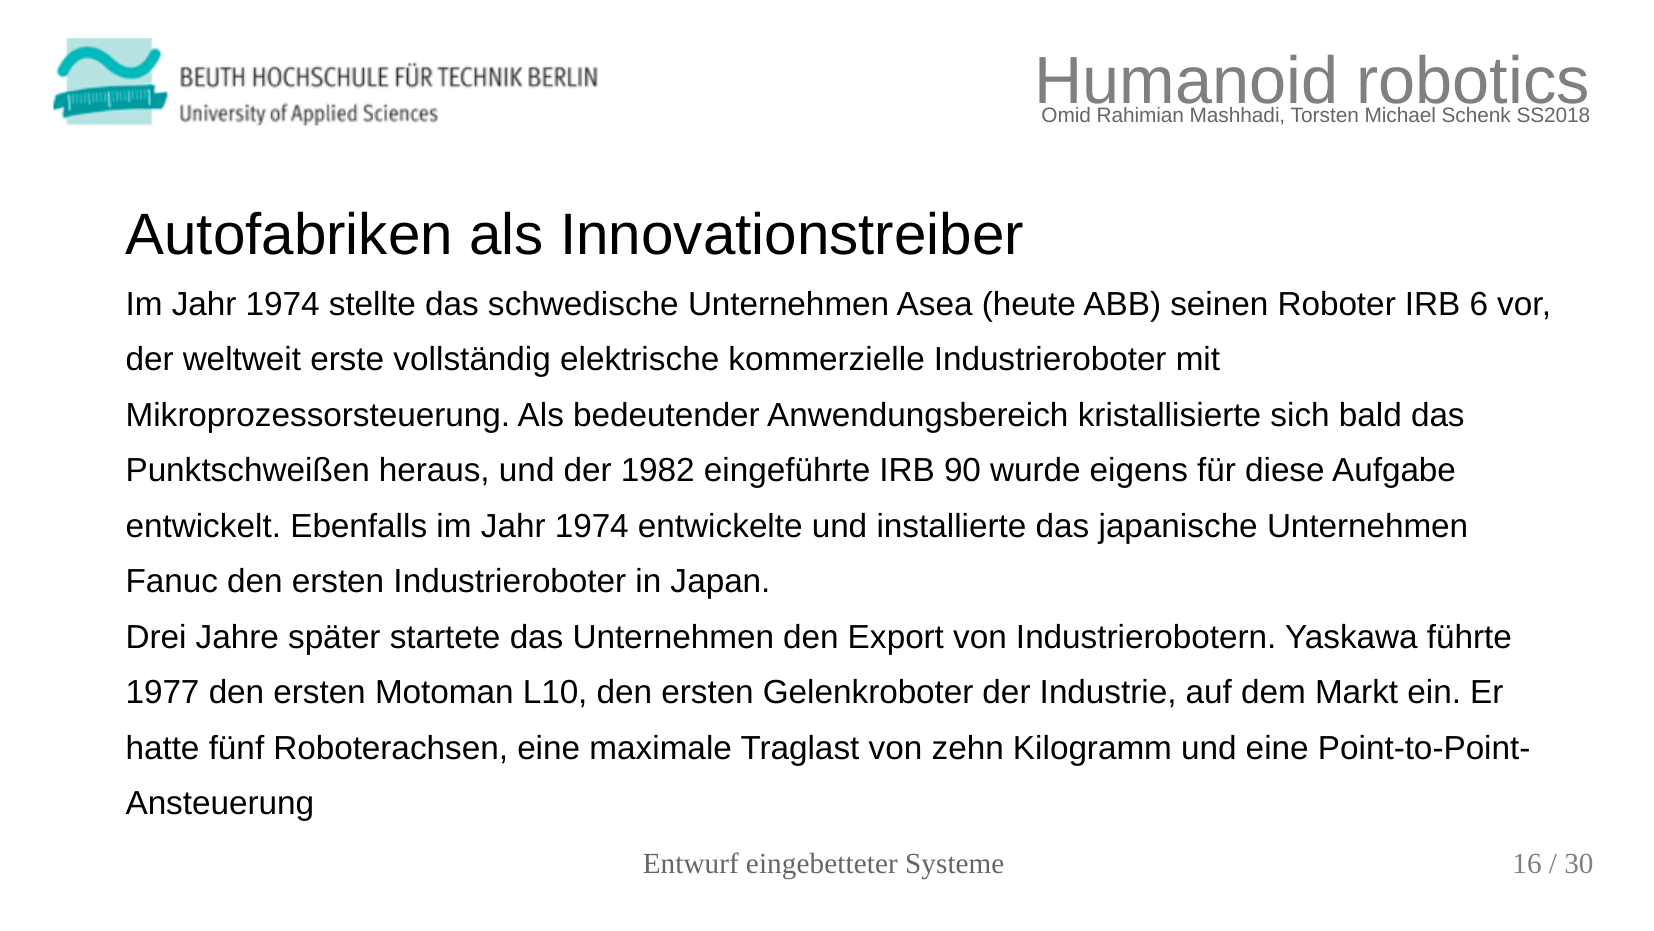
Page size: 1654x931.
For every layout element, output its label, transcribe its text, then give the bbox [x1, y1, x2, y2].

text_box Humanoid robotics [1020, 35, 1642, 126]
text_box / 30 [1526, 840, 1632, 888]
picture [15, 29, 661, 145]
title [82, 12, 1571, 161]
text_box Omid Rahimian Mashhadi, Torsten Michael Schenk SS2018 [1026, 96, 1611, 151]
text_box Autofabriken als Innovationstreiber Im Jahr 1974 stellte das schwedische Unternehmen Asea (heute ABB) seinen Roboter IRB 6 vor, der weltweit erste vollständig elektrische kommerzielle Industrieroboter mit Mikroprozessorsteuerung. Als bedeutender Anwendungsbereich kristallisierte sich bald das Punktschweißen heraus, und der 1982 eingeführte IRB 90 wurde eigens für diese Aufgabe entwickelt. Ebenfalls im Jahr 1974 entwickelte und installierte das japanische Unternehmen Fanuc den ersten Industrieroboter in Japan. Drei Jahre später startete das Unternehmen den Export von Industrierobotern. Yaskawa führte 1977 den ersten Motoman L10, den ersten Gelenkroboter der Industrie, auf dem Markt ein. Er hatte fünf Roboterachsen, eine maximale Traglast von zehn Kilogramm und eine Point-to-Point-Ansteuerung [75, 161, 1583, 774]
